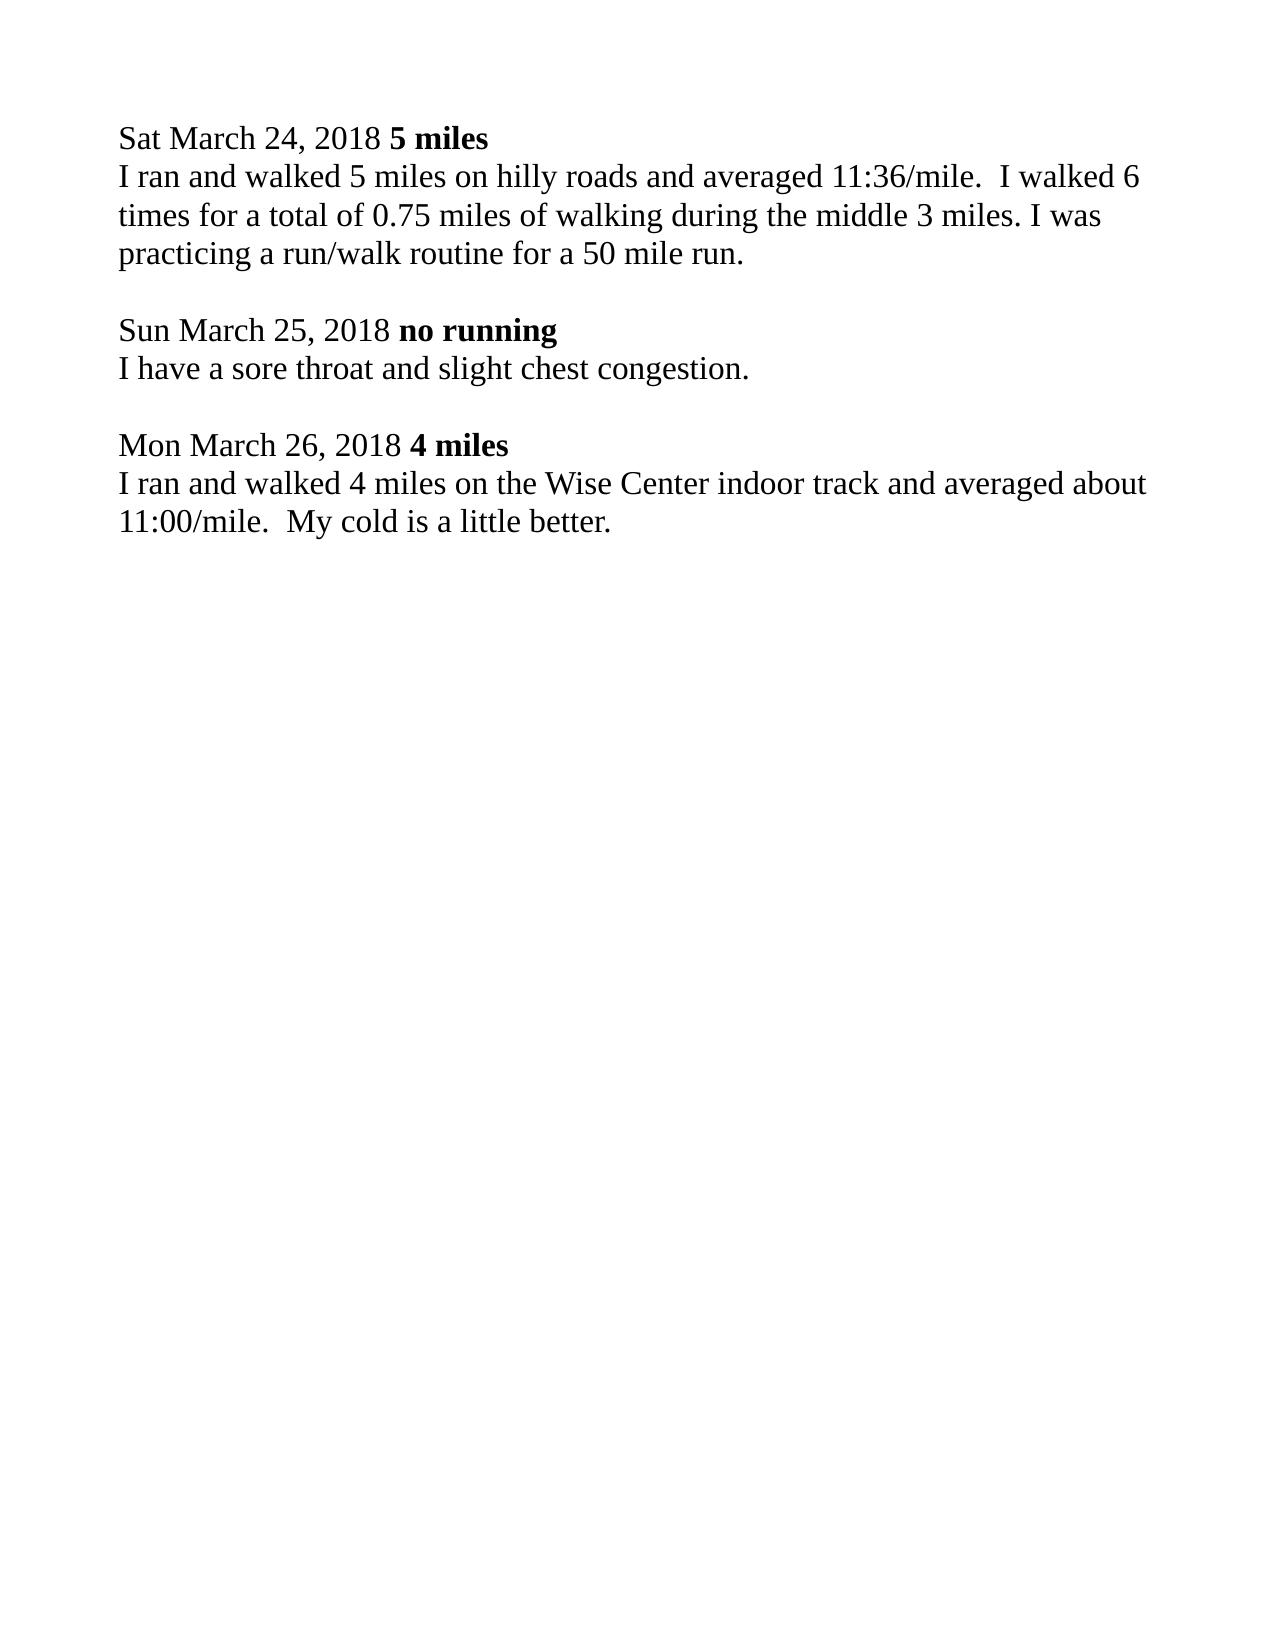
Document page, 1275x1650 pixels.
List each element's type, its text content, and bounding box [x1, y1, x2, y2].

text Sun March 25, 2018 no running [118, 310, 1161, 348]
text Mon March 26, 2018 4 miles [118, 425, 1161, 463]
text Sat March 24, 2018 5 miles [118, 118, 1161, 156]
text I ran and walked 5 miles on hilly roads and averaged 11:36/mile. I walked 6 times for a total of 0.75 miles of walking during the middle 3 miles. I was practicing a run/walk routine for a 50 mile run. [118, 156, 1161, 271]
text I have a sore throat and slight chest congestion. [118, 348, 1161, 386]
text I ran and walked 4 miles on the Wise Center indoor track and averaged about 11:00/mile. My cold is a little better. [118, 463, 1161, 540]
